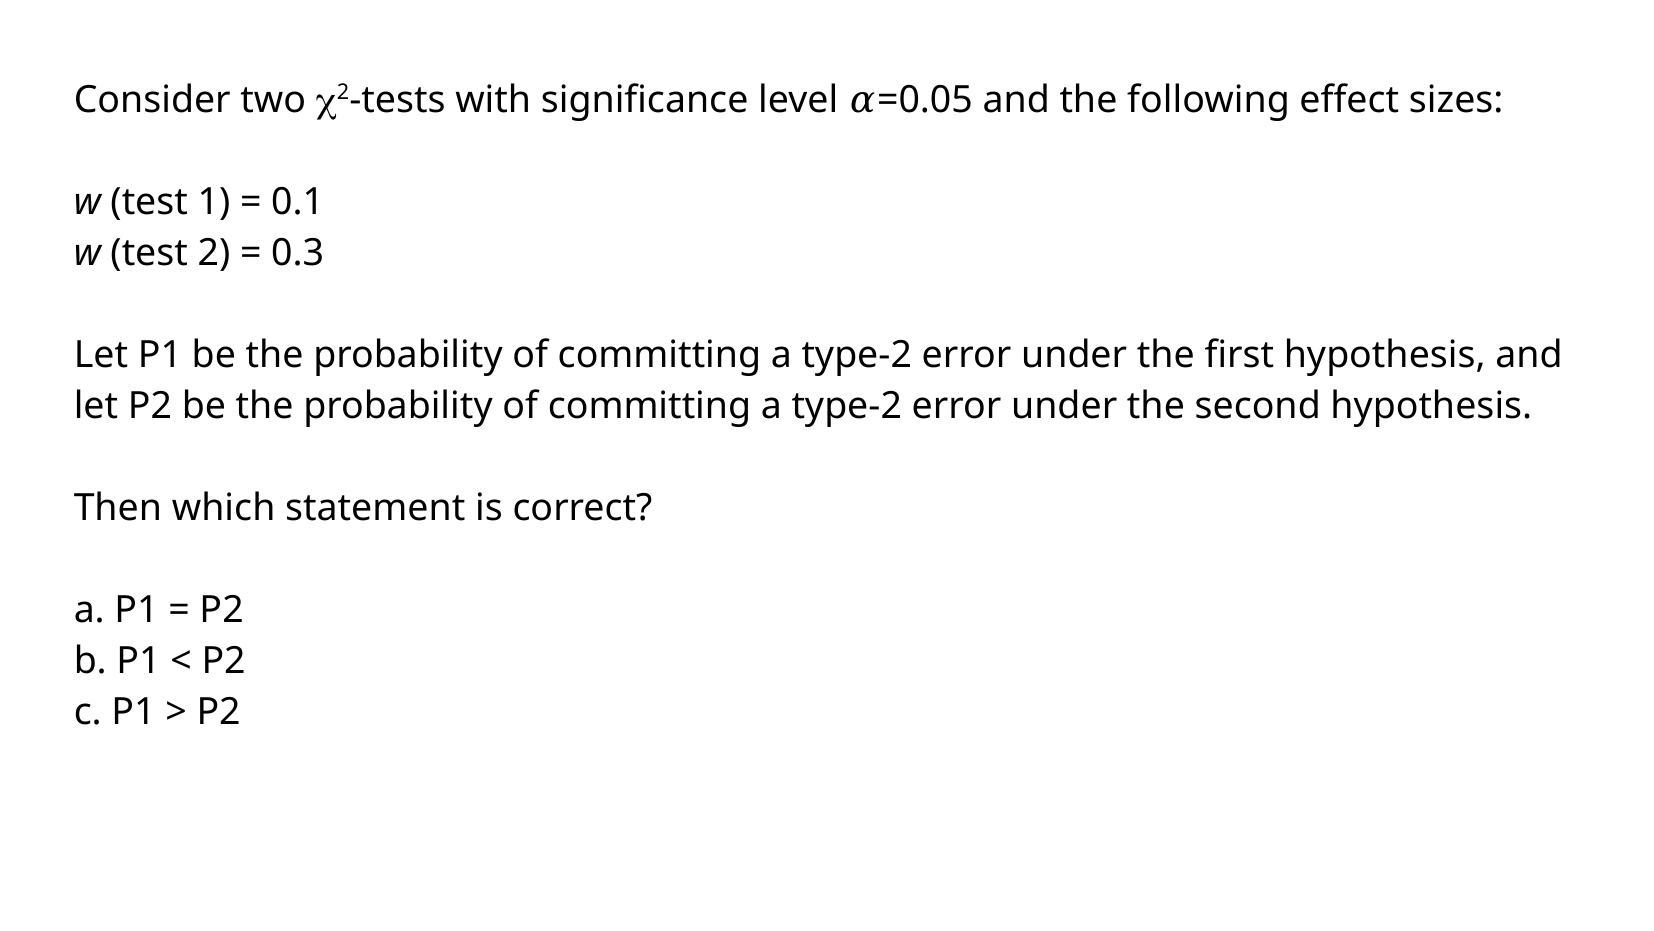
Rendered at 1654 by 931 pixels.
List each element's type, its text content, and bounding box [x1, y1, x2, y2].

text_box Consider two c2-tests with significance level 𝛼=0.05 and the following effect sizes: w (test 1) = 0.1 w (test 2) = 0.3 Let P1 be the probability of committing a type-2 error under the first hypothesis, and let P2 be the probability of committing a type-2 error under the second hypothesis. Then which statement is correct? a. P1 = P2 b. P1 < P2 c. P1 > P2 [59, 64, 1625, 826]
